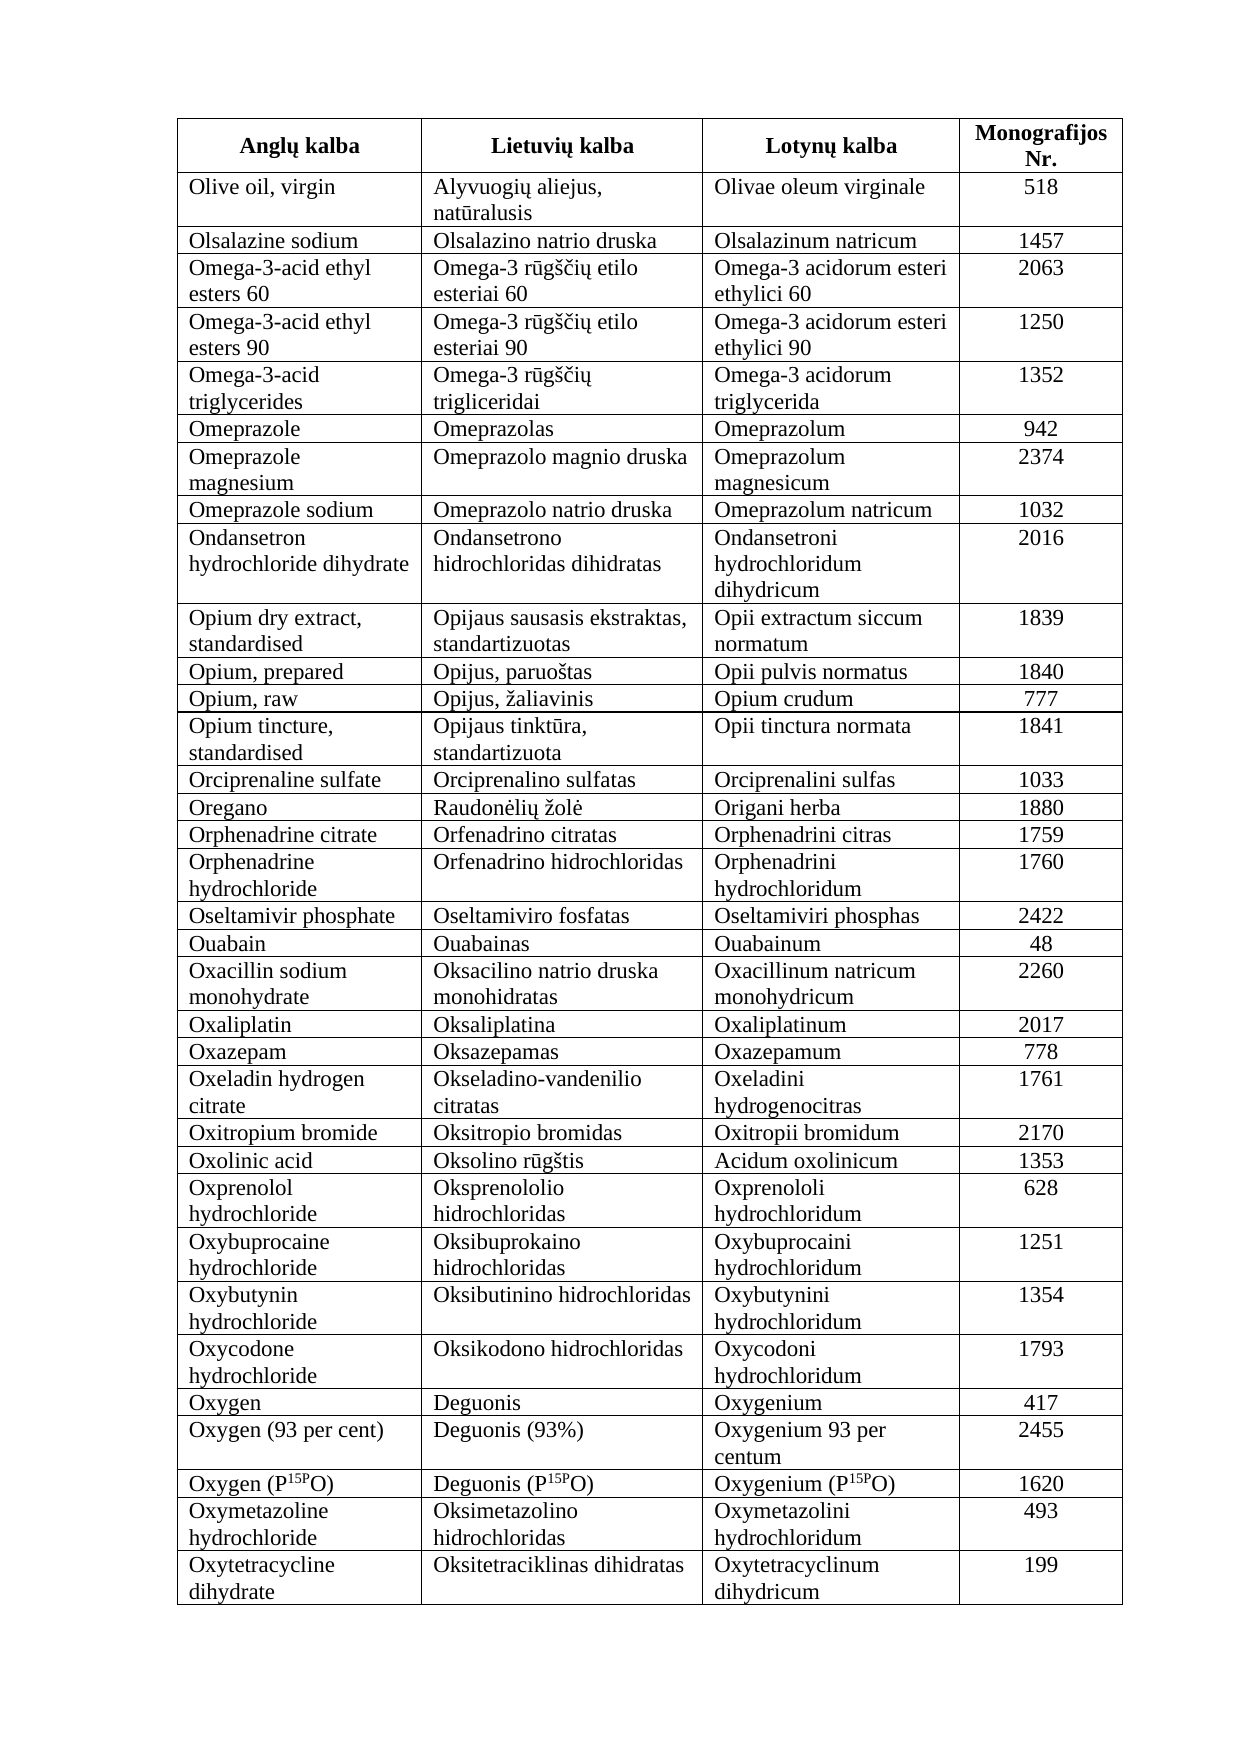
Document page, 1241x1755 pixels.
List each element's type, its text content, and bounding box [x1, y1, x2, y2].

table_cell Opijaus tinktūra, standartizuota [422, 713, 702, 765]
table_cell Olsalazinum natricum [703, 227, 959, 253]
table_cell Ondansetron hydrochloride dihydrate [178, 524, 421, 603]
table_cell 942 [960, 415, 1122, 442]
table_cell Olsalazine sodium [178, 227, 421, 253]
table_cell Omega-3-acid ethyl esters 90 [178, 308, 421, 361]
table_cell Omega-3 acidorum esteri ethylici 90 [703, 308, 959, 361]
table_cell Oxolinic acid [178, 1147, 421, 1173]
table_header Anglų kalba [178, 119, 421, 172]
table_cell Opium dry extract, standardised [178, 604, 421, 657]
table_cell Omega-3-acid ethyl esters 60 [178, 254, 421, 307]
table_cell Orciprenalini sulfas [703, 766, 959, 793]
table_cell 417 [960, 1389, 1122, 1415]
table_cell 1759 [960, 821, 1122, 847]
table_cell Opijaus sausasis ekstraktas, standartizuotas [422, 604, 702, 657]
table_header Monografijos Nr. [960, 119, 1122, 172]
table_cell Ouabainum [703, 930, 959, 956]
table_cell Omeprazole magnesium [178, 443, 421, 495]
table_cell Acidum oxolinicum [703, 1147, 959, 1173]
table_cell Omega-3 rūgščių etilo esteriai 60 [422, 254, 702, 307]
table_cell Okseladino-vandenilio citratas [422, 1066, 702, 1118]
table_cell 1880 [960, 794, 1122, 820]
table_cell Opium, raw [178, 685, 421, 711]
table_cell Orphenadrini citras [703, 821, 959, 847]
table_cell Oksprenololio hidrochloridas [422, 1174, 702, 1227]
table_cell Omega-3-acid triglycerides [178, 362, 421, 414]
table_cell Oxybutynini hydrochloridum [703, 1282, 959, 1334]
table_cell 777 [960, 685, 1122, 711]
table_cell Ondansetroni hydrochloridum dihydricum [703, 524, 959, 603]
table_cell Opijus, paruoštas [422, 658, 702, 684]
table_cell Omeprazolo magnio druska [422, 443, 702, 495]
table_cell Omeprazole [178, 415, 421, 442]
table_cell Oxygen (93 per cent) [178, 1416, 421, 1469]
table_cell 1251 [960, 1228, 1122, 1281]
table_cell Ouabainas [422, 930, 702, 956]
table_cell Oxaliplatin [178, 1011, 421, 1037]
table_cell Oxprenololi hydrochloridum [703, 1174, 959, 1227]
table_cell Olivae oleum virginale [703, 173, 959, 226]
table_cell Oxycodone hydrochloride [178, 1335, 421, 1388]
table_cell Opium tincture, standardised [178, 713, 421, 765]
table_cell Opii tinctura normata [703, 713, 959, 765]
table_cell Oxitropii bromidum [703, 1119, 959, 1146]
table_cell Oxygen (P15PO) [178, 1470, 421, 1497]
table_cell 1760 [960, 849, 1122, 901]
table_cell Omega-3 rūgščių trigliceridai [422, 362, 702, 414]
table_cell Raudonėlių žolė [422, 794, 702, 820]
table_cell Opium crudum [703, 685, 959, 711]
table_cell Oksibuprokaino hidrochloridas [422, 1228, 702, 1281]
table_cell 2422 [960, 902, 1122, 928]
table_cell 1841 [960, 713, 1122, 765]
table_cell Oksitropio bromidas [422, 1119, 702, 1146]
table_cell 2063 [960, 254, 1122, 307]
table_cell Omeprazolas [422, 415, 702, 442]
table_cell Oksacilino natrio druska monohidratas [422, 957, 702, 1010]
table_cell 518 [960, 173, 1122, 226]
table_cell Orciprenaline sulfate [178, 766, 421, 793]
table_cell Origani herba [703, 794, 959, 820]
table_cell Oseltamiviro fosfatas [422, 902, 702, 928]
table_cell 48 [960, 930, 1122, 956]
table_cell 493 [960, 1498, 1122, 1550]
table_cell Omega-3 acidorum esteri ethylici 60 [703, 254, 959, 307]
table_cell Omega-3 acidorum triglycerida [703, 362, 959, 414]
table_cell Oksolino rūgštis [422, 1147, 702, 1173]
table_cell Oxybuprocaine hydrochloride [178, 1228, 421, 1281]
table_cell Deguonis (93%) [422, 1416, 702, 1469]
table_cell Orphenadrini hydrochloridum [703, 849, 959, 901]
table_cell Oxacillinum natricum monohydricum [703, 957, 959, 1010]
table_cell Oksibutinino hidrochloridas [422, 1282, 702, 1334]
table_cell 2374 [960, 443, 1122, 495]
table_cell 1761 [960, 1066, 1122, 1118]
table_cell Orfenadrino citratas [422, 821, 702, 847]
table_cell 1033 [960, 766, 1122, 793]
table_cell 778 [960, 1038, 1122, 1064]
table_cell Oxazepam [178, 1038, 421, 1064]
table_cell Oksikodono hidrochloridas [422, 1335, 702, 1388]
table_cell 1250 [960, 308, 1122, 361]
table_cell Omeprazolum [703, 415, 959, 442]
table_cell Oxazepamum [703, 1038, 959, 1064]
table_cell Oksimetazolino hidrochloridas [422, 1498, 702, 1550]
table_cell Oxeladin hydrogen citrate [178, 1066, 421, 1118]
table_cell Olsalazino natrio druska [422, 227, 702, 253]
table_cell 1839 [960, 604, 1122, 657]
table_cell 1840 [960, 658, 1122, 684]
table_cell Omeprazolum magnesicum [703, 443, 959, 495]
table_cell Oxitropium bromide [178, 1119, 421, 1146]
table_cell 1354 [960, 1282, 1122, 1334]
table_cell Oxymetazoline hydrochloride [178, 1498, 421, 1550]
table_cell 199 [960, 1551, 1122, 1604]
table_cell 1457 [960, 227, 1122, 253]
table_cell Omeprazolo natrio druska [422, 496, 702, 523]
table_cell Oxymetazolini hydrochloridum [703, 1498, 959, 1550]
table_cell Opijus, žaliavinis [422, 685, 702, 711]
table_cell Oksazepamas [422, 1038, 702, 1064]
table_cell 2260 [960, 957, 1122, 1010]
table_cell Oxygenium 93 per centum [703, 1416, 959, 1469]
table_cell Deguonis [422, 1389, 702, 1415]
table_cell Omega-3 rūgščių etilo esteriai 90 [422, 308, 702, 361]
table_cell Oxybuprocaini hydrochloridum [703, 1228, 959, 1281]
table_cell 1353 [960, 1147, 1122, 1173]
table_cell Orciprenalino sulfatas [422, 766, 702, 793]
table_cell Opii pulvis normatus [703, 658, 959, 684]
table_cell Oseltamiviri phosphas [703, 902, 959, 928]
table_cell Oregano [178, 794, 421, 820]
table_cell Oseltamivir phosphate [178, 902, 421, 928]
table_cell Ondansetrono hidrochloridas dihidratas [422, 524, 702, 603]
table_cell 2170 [960, 1119, 1122, 1146]
table_cell Oxprenolol hydrochloride [178, 1174, 421, 1227]
table_cell Oxaliplatinum [703, 1011, 959, 1037]
table_cell Oksitetraciklinas dihidratas [422, 1551, 702, 1604]
table_cell Oxygenium (P15PO) [703, 1470, 959, 1497]
table_cell 2017 [960, 1011, 1122, 1037]
table_cell Orphenadrine hydrochloride [178, 849, 421, 901]
table_cell Opium, prepared [178, 658, 421, 684]
table_header Lotynų kalba [703, 119, 959, 172]
table_cell Omeprazolum natricum [703, 496, 959, 523]
table_cell Oxacillin sodium monohydrate [178, 957, 421, 1010]
table_cell Orphenadrine citrate [178, 821, 421, 847]
table_cell Deguonis (P15PO) [422, 1470, 702, 1497]
table_header Lietuvių kalba [422, 119, 702, 172]
table_cell Oxytetracyclinum dihydricum [703, 1551, 959, 1604]
table_cell 1620 [960, 1470, 1122, 1497]
table_cell Olive oil, virgin [178, 173, 421, 226]
table_cell 2455 [960, 1416, 1122, 1469]
table_cell Opii extractum siccum normatum [703, 604, 959, 657]
table_cell 2016 [960, 524, 1122, 603]
table_cell Oxybutynin hydrochloride [178, 1282, 421, 1334]
table_cell Omeprazole sodium [178, 496, 421, 523]
table_cell Oxytetracycline dihydrate [178, 1551, 421, 1604]
table_cell Oksaliplatina [422, 1011, 702, 1037]
table_cell 1352 [960, 362, 1122, 414]
table_cell 1793 [960, 1335, 1122, 1388]
table_cell Oxygen [178, 1389, 421, 1415]
table_cell Oxeladini hydrogenocitras [703, 1066, 959, 1118]
table_cell Oxygenium [703, 1389, 959, 1415]
table_cell Alyvuogių aliejus, natūralusis [422, 173, 702, 226]
table_cell Oxycodoni hydrochloridum [703, 1335, 959, 1388]
table_cell 1032 [960, 496, 1122, 523]
table_cell 628 [960, 1174, 1122, 1227]
table_cell Ouabain [178, 930, 421, 956]
table_cell Orfenadrino hidrochloridas [422, 849, 702, 901]
